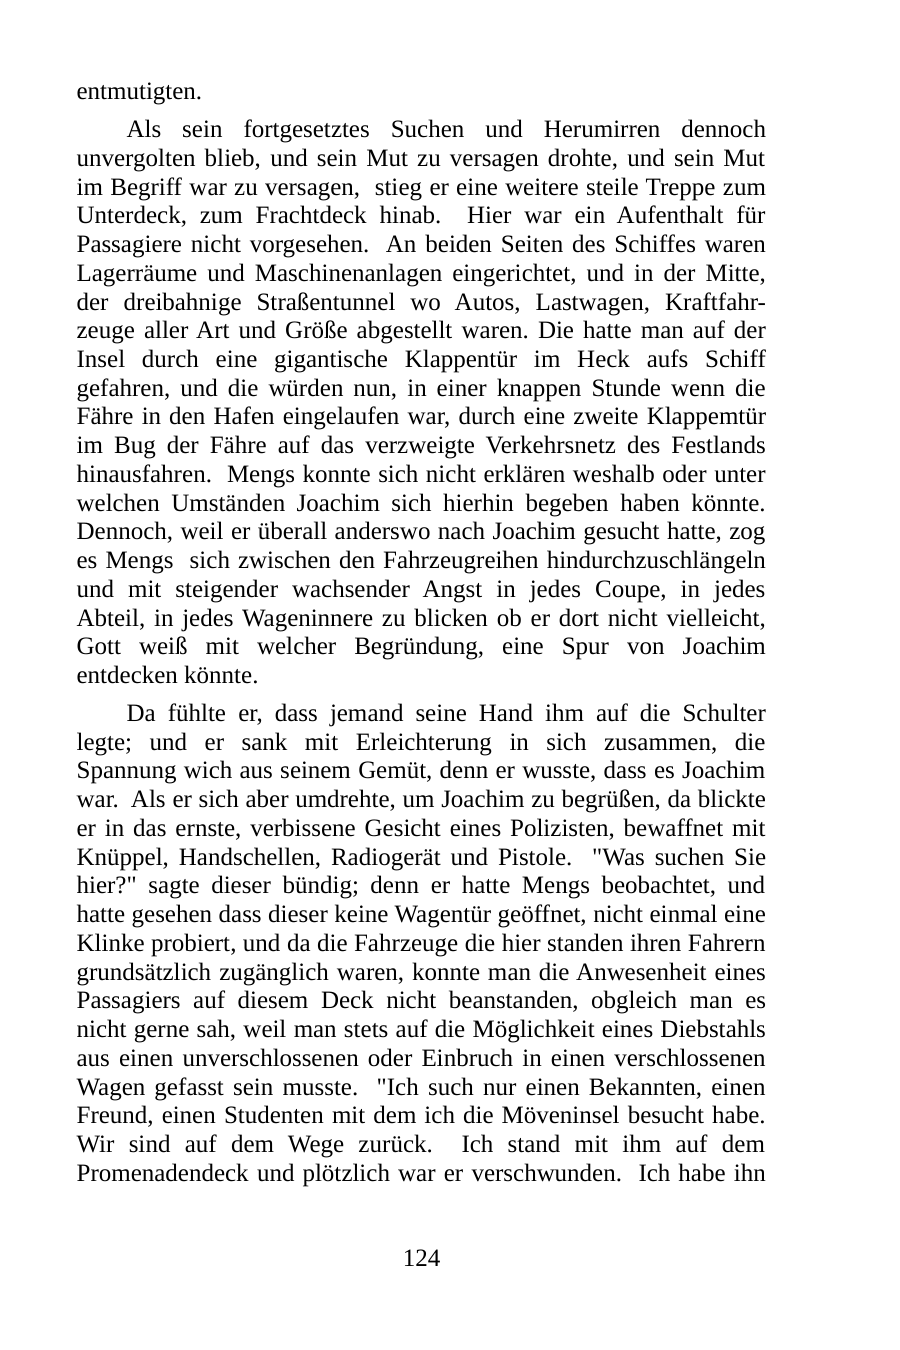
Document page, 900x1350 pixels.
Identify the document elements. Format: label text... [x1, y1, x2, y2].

text Da fühlte er, dass jemand seine Hand ihm auf die Schulter legte; und er sank mit Erleichterung in sich zusammen, die Spannung wich aus seinem Gemüt, denn er wusste, dass es Joachim war. Als er sich aber umdrehte, um Joachim zu begrüßen, da blickte er in das ernste, verbissene Gesicht eines Polizisten, bewaffnet mit Knüppel, Handschellen, Radiogerät und Pistole. "Was suchen Sie hier?" sagte dieser bündig; denn er hatte Mengs beobachtet, und hatte gesehen dass dieser keine Wagentür geöffnet, nicht einmal eine Klinke probiert, und da die Fahrzeuge die hier standen ihren Fahrern grundsätzlich zugänglich waren, konnte man die Anwesenheit eines Passagiers auf diesem Deck nicht beanstanden, obgleich man es nicht gerne sah, weil man stets auf die Möglichkeit eines Diebstahls aus einen unverschlossenen oder Einbruch in einen verschlossenen Wagen gefasst sein musste. "Ich such nur einen Bekannten, einen Freund, einen Studenten mit dem ich die Möveninsel besucht habe. Wir sind auf dem Wege zurück. Ich stand mit ihm auf dem Promenadendeck und plötzlich war er verschwunden. Ich habe ihn [76, 698, 766, 1187]
text Als sein fortgesetztes Suchen und Herumirren dennoch unvergolten blieb, und sein Mut zu versagen drohte, und sein Mut im Begriff war zu versagen, stieg er eine weitere steile Treppe zum Unterdeck, zum Frachtdeck hinab. Hier war ein Aufenthalt für Passagiere nicht vorgesehen. An beiden Seiten des Schiffes waren Lagerräume und Maschinenanlagen eingerichtet, und in der Mitte, der dreibahnige Straßentunnel wo Autos, Lastwagen, Kraftfahr-zeuge aller Art und Größe abgestellt waren. Die hatte man auf der Insel durch eine gigantische Klappentür im Heck aufs Schiff gefahren, und die würden nun, in einer knappen Stunde wenn die Fähre in den Hafen eingelaufen war, durch eine zweite Klappemtür im Bug der Fähre auf das verzweigte Verkehrsnetz des Festlands hinausfahren. Mengs konnte sich nicht erklären weshalb oder unter welchen Umständen Joachim sich hierhin begeben haben könnte. Dennoch, weil er überall anderswo nach Joachim gesucht hatte, zog es Mengs sich zwischen den Fahrzeugreihen hindurchzuschlängeln und mit steigender wachsender Angst in jedes Coupe, in jedes Abteil, in jedes Wageninnere zu blicken ob er dort nicht vielleicht, Gott weiß mit welcher Begründung, eine Spur von Joachim entdecken könnte. [76, 114, 766, 689]
text entmutigten. [76, 76, 766, 105]
